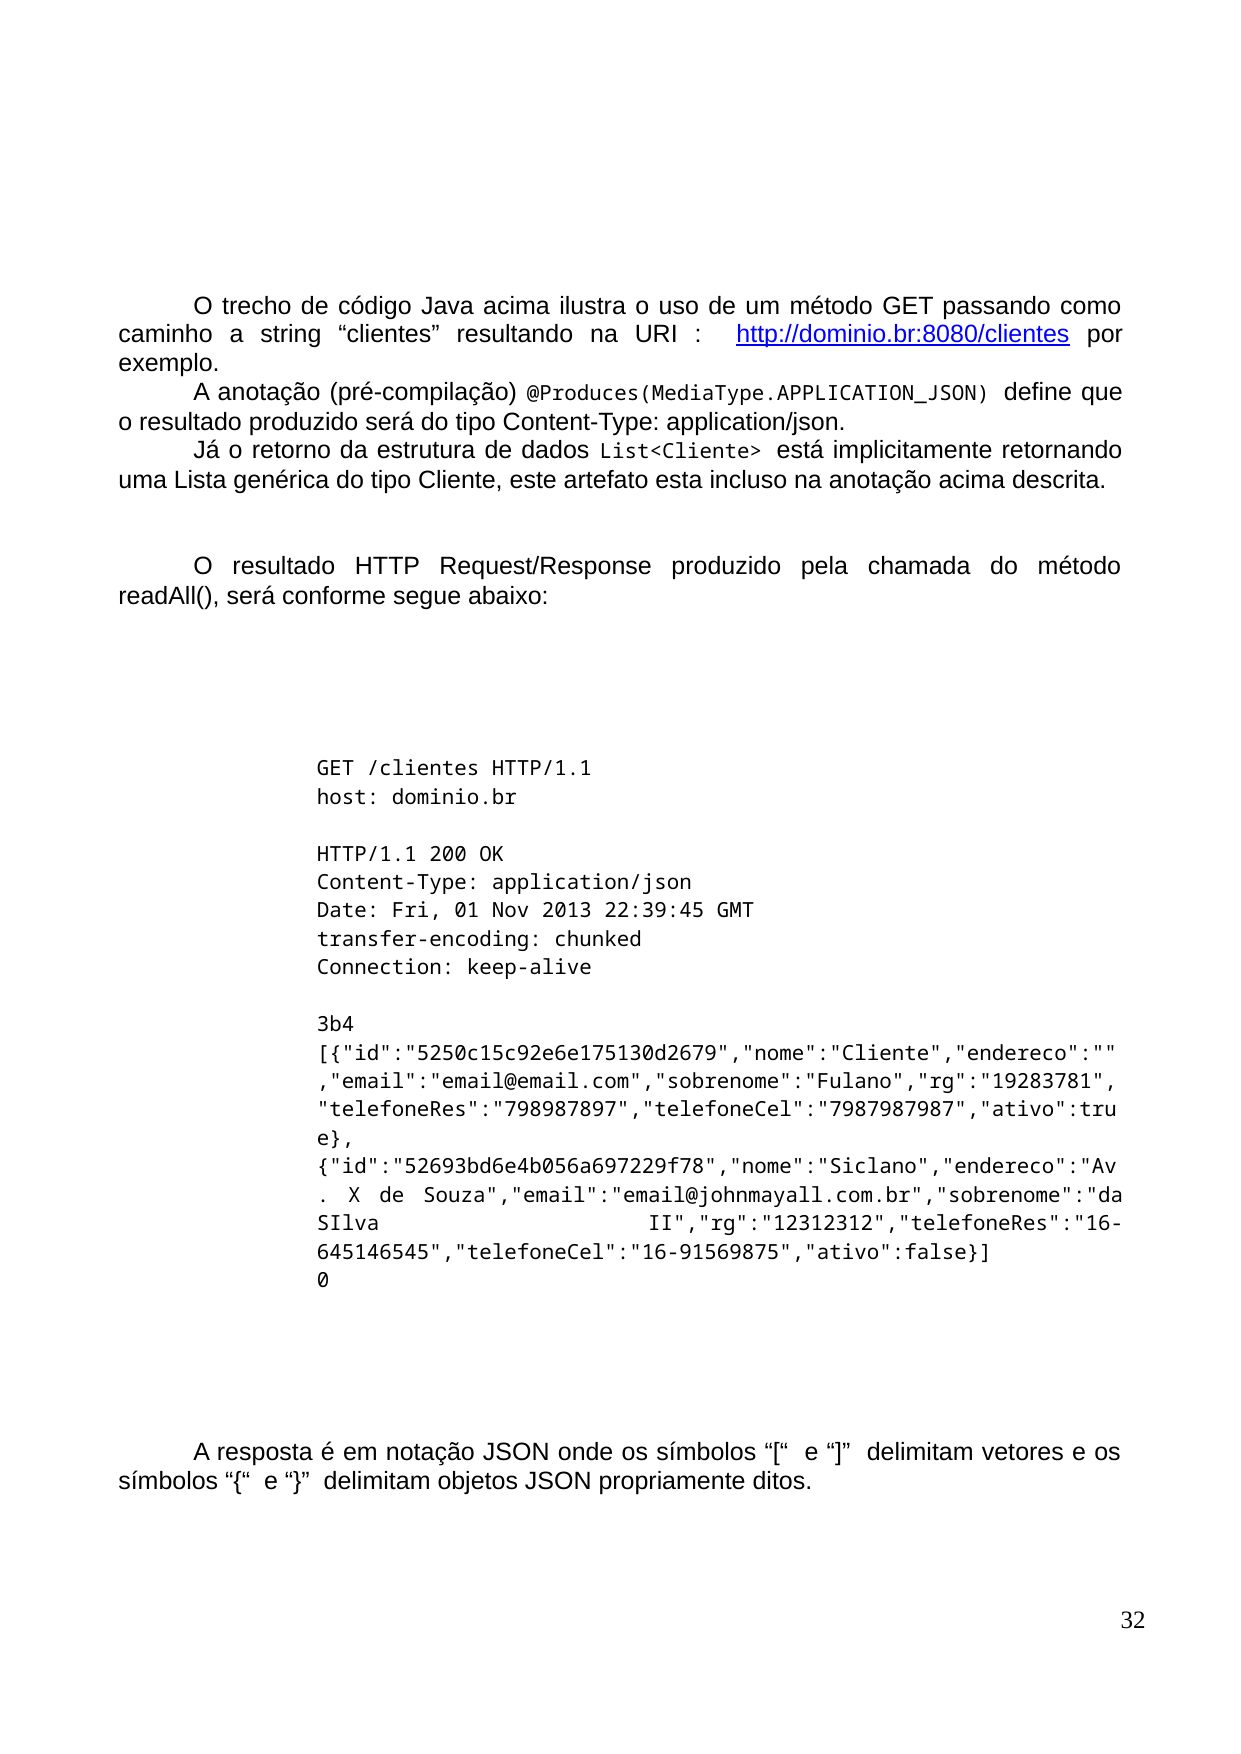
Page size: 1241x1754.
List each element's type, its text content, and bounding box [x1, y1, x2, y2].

text [{"id":"5250c15c92e6e175130d2679","nome":"Cliente","endereco":"","email":"email@email.com","sobrenome":"Fulano","rg":"19283781","telefoneRes":"798987897","telefoneCel":"7987987987","ativo":true},{"id":"52693bd6e4b056a697229f78","nome":"Siclano","endereco":"Av. X de Souza","email":"email@johnmayall.com.br","sobrenome":"da SIlva II","rg":"12312312","telefoneRes":"16-645146545","telefoneCel":"16-91569875","ativo":false}] [317, 1038, 1123, 1265]
text Date: Fri, 01 Nov 2013 22:39:45 GMT [317, 896, 1123, 924]
text HTTP/1.1 200 OK [317, 839, 1123, 867]
text Connection: keep-alive [317, 952, 1123, 981]
text O resultado HTTP Request/Response produzido pela chamada do método readAll(), será conforme segue abaixo: [118, 551, 1123, 609]
text A resposta é em notação JSON onde os símbolos “[“ e “]” delimitam vetores e os símbolos “{“ e “}” delimitam objetos JSON propriamente ditos. [118, 1437, 1123, 1495]
text transfer-encoding: chunked [317, 924, 1123, 952]
text A anotação (pré-compilação) @Produces(MediaType.APPLICATION_JSON) define que o resultado produzido será do tipo Content-Type: application/json. [118, 377, 1123, 435]
text GET /clientes HTTP/1.1 [317, 753, 1123, 782]
text O trecho de código Java acima ilustra o uso de um método GET passando como caminho a string “clientes” resultando na URI : http://dominio.br:8080/clientes por exemplo. [118, 291, 1123, 377]
text 0 [317, 1265, 1123, 1294]
text host: dominio.br [317, 782, 1123, 810]
text Content-Type: application/json [317, 867, 1123, 896]
text Já o retorno da estrutura de dados List<Cliente> está implicitamente retornando uma Lista genérica do tipo Cliente, este artefato esta incluso na anotação acima descrita. [118, 435, 1123, 494]
text 3b4 [317, 1009, 1123, 1038]
